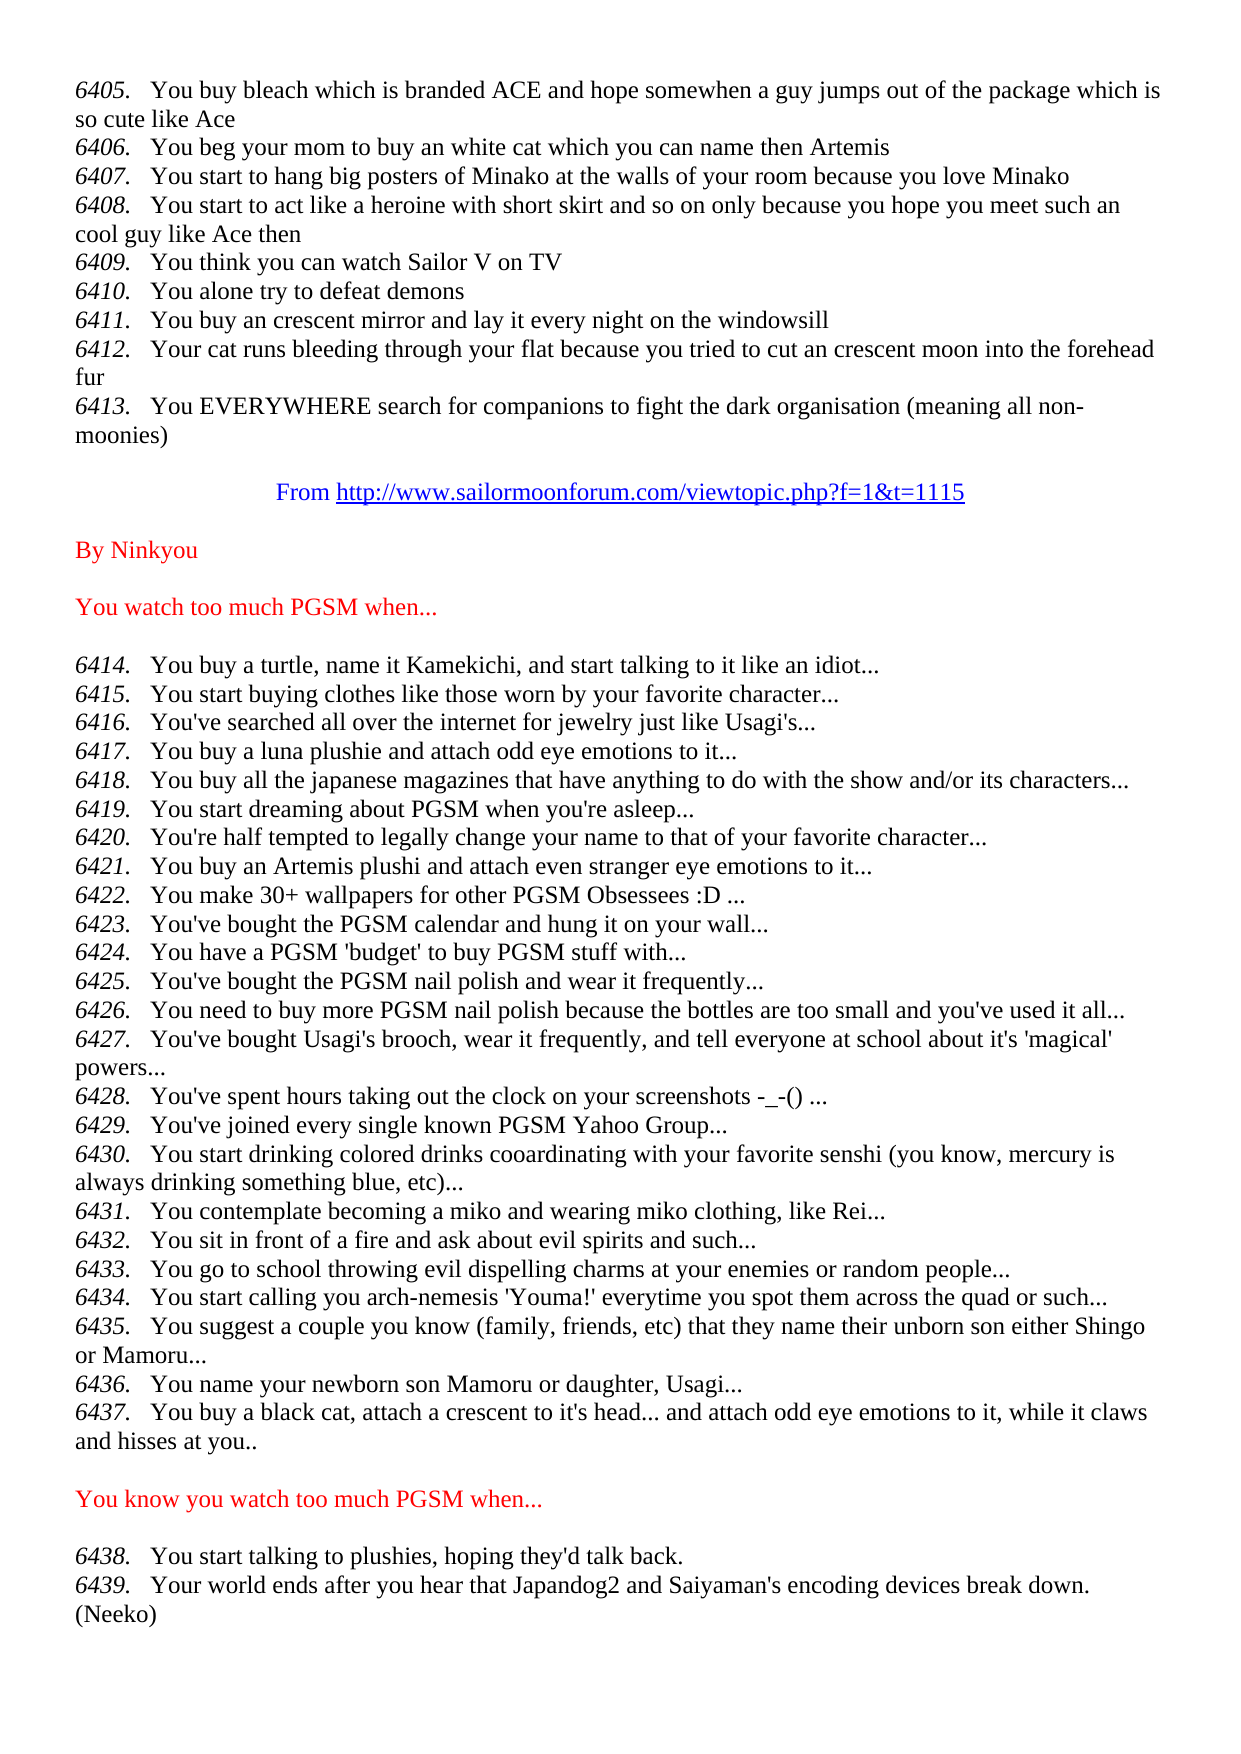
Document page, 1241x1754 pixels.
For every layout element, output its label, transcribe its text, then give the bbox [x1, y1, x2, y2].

list You start buying clothes like those worn by your favorite character... [75, 679, 1165, 707]
list You need to buy more PGSM nail polish because the bottles are too small and you've used it all... [75, 995, 1165, 1024]
list You've bought the PGSM nail polish and wear it frequently... [75, 966, 1165, 995]
list You start drinking colored drinks cooardinating with your favorite senshi (you know, mercury is always drinking something blue, etc)... [75, 1139, 1165, 1196]
list You're half tempted to legally change your name to that of your favorite character... [75, 822, 1165, 851]
list Your cat runs bleeding through your flat because you tried to cut an crescent moon into the forehead fur [75, 334, 1165, 391]
list You've bought the PGSM calendar and hung it on your wall... [75, 909, 1165, 937]
list You sit in front of a fire and ask about evil spirits and such... [75, 1225, 1165, 1254]
list You've spent hours taking out the clock on your screenshots -_-() ... [75, 1081, 1165, 1110]
list You go to school throwing evil dispelling charms at your enemies or random people... [75, 1254, 1165, 1282]
list You start calling you arch-nemesis 'Youma!' everytime you spot them across the quad or such... [75, 1282, 1165, 1311]
list You think you can watch Sailor V on TV [75, 247, 1165, 276]
list You've searched all over the internet for jewelry just like Usagi's... [75, 707, 1165, 736]
text By Ninkyou [75, 535, 1165, 564]
list You make 30+ wallpapers for other PGSM Obsessees :D ... [75, 880, 1165, 909]
list You start dreaming about PGSM when you're asleep... [75, 794, 1165, 822]
list You name your newborn son Mamoru or daughter, Usagi... [75, 1369, 1165, 1397]
list You EVERYWHERE search for companions to fight the dark organisation (meaning all non-moonies) [75, 391, 1165, 449]
list Your world ends after you hear that Japandog2 and Saiyaman's encoding devices break down. (Neeko) [75, 1570, 1165, 1627]
list You buy an Artemis plushi and attach even stranger eye emotions to it... [75, 851, 1165, 880]
list You buy all the japanese magazines that have anything to do with the show and/or its characters... [75, 765, 1165, 794]
list You buy a black cat, attach a crescent to it's head... and attach odd eye emotions to it, while it claws and hisses at you.. [75, 1397, 1165, 1455]
text From http://www.sailormoonforum.com/viewtopic.php?f=1&t=1115 [75, 477, 1165, 506]
list You have a PGSM 'budget' to buy PGSM stuff with... [75, 937, 1165, 966]
list You've joined every single known PGSM Yahoo Group... [75, 1110, 1165, 1139]
list You start to act like a heroine with short skirt and so on only because you hope you meet such an cool guy like Ace then [75, 190, 1165, 247]
list You start talking to plushies, hoping they'd talk back. [75, 1541, 1165, 1570]
list You've bought Usagi's brooch, wear it frequently, and tell everyone at school about it's 'magical' powers... [75, 1024, 1165, 1081]
list You alone try to defeat demons [75, 276, 1165, 305]
list You buy bleach which is branded ACE and hope somewhen a guy jumps out of the package which is so cute like Ace [75, 75, 1165, 132]
text You know you watch too much PGSM when... [75, 1484, 1165, 1512]
list You buy an crescent mirror and lay it every night on the windowsill [75, 305, 1165, 334]
list You start to hang big posters of Minako at the walls of your room because you love Minako [75, 161, 1165, 190]
list You buy a turtle, name it Kamekichi, and start talking to it like an idiot... [75, 650, 1165, 679]
list You buy a luna plushie and attach odd eye emotions to it... [75, 736, 1165, 765]
text You watch too much PGSM when... [75, 592, 1165, 621]
list You suggest a couple you know (family, friends, etc) that they name their unborn son either Shingo or Mamoru... [75, 1311, 1165, 1369]
list You beg your mom to buy an white cat which you can name then Artemis [75, 132, 1165, 161]
list You contemplate becoming a miko and wearing miko clothing, like Rei... [75, 1196, 1165, 1225]
